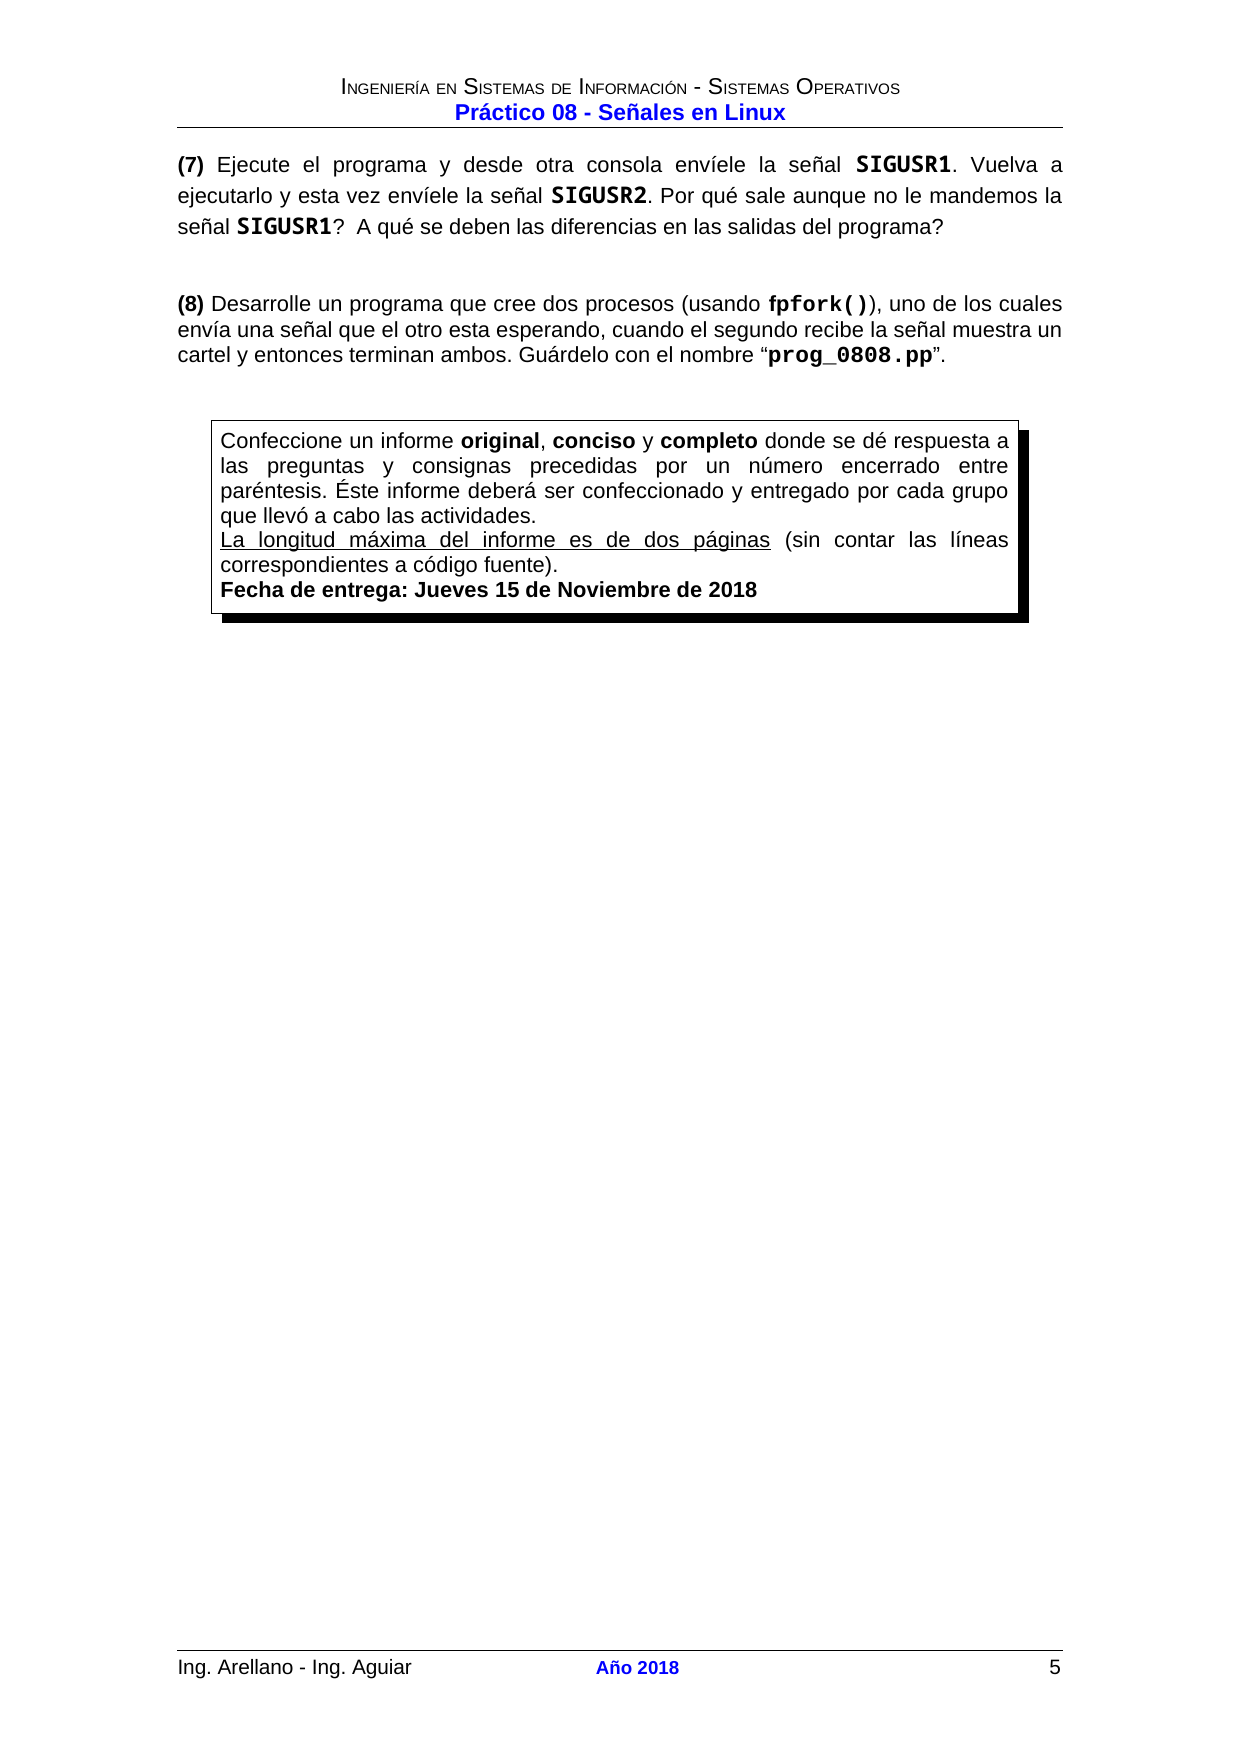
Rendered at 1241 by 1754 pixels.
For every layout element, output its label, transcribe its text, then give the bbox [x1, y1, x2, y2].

text La longitud máxima del informe es de dos páginas (sin contar las líneas correspondientes a código fuente). [220, 528, 1009, 577]
text (8) Desarrolle un programa que cree dos procesos (usando fpfork()), uno de los cuales envía una señal que el otro esta esperando, cuando el segundo recibe la señal muestra un cartel y entonces terminan ambos. Guárdelo con el nombre “prog_0808.pp”. [177, 291, 1063, 369]
text Confeccione un informe original, conciso y completo donde se dé respuesta a las preguntas y consignas precedidas por un número encerrado entre paréntesis. Éste informe deberá ser confeccionado y entregado por cada grupo que llevó a cabo las actividades. [220, 429, 1009, 528]
text (7) Ejecute el programa y desde otra consola envíele la señal SIGUSR1. Vuelva a ejecutarlo y esta vez envíele la señal SIGUSR2. Por qué sale aunque no le mandemos la señal SIGUSR1? A qué se deben las diferencias en las salidas del programa? [177, 148, 1063, 241]
text Fecha de entrega: Jueves 15 de Noviembre de 2018 [220, 577, 1009, 602]
